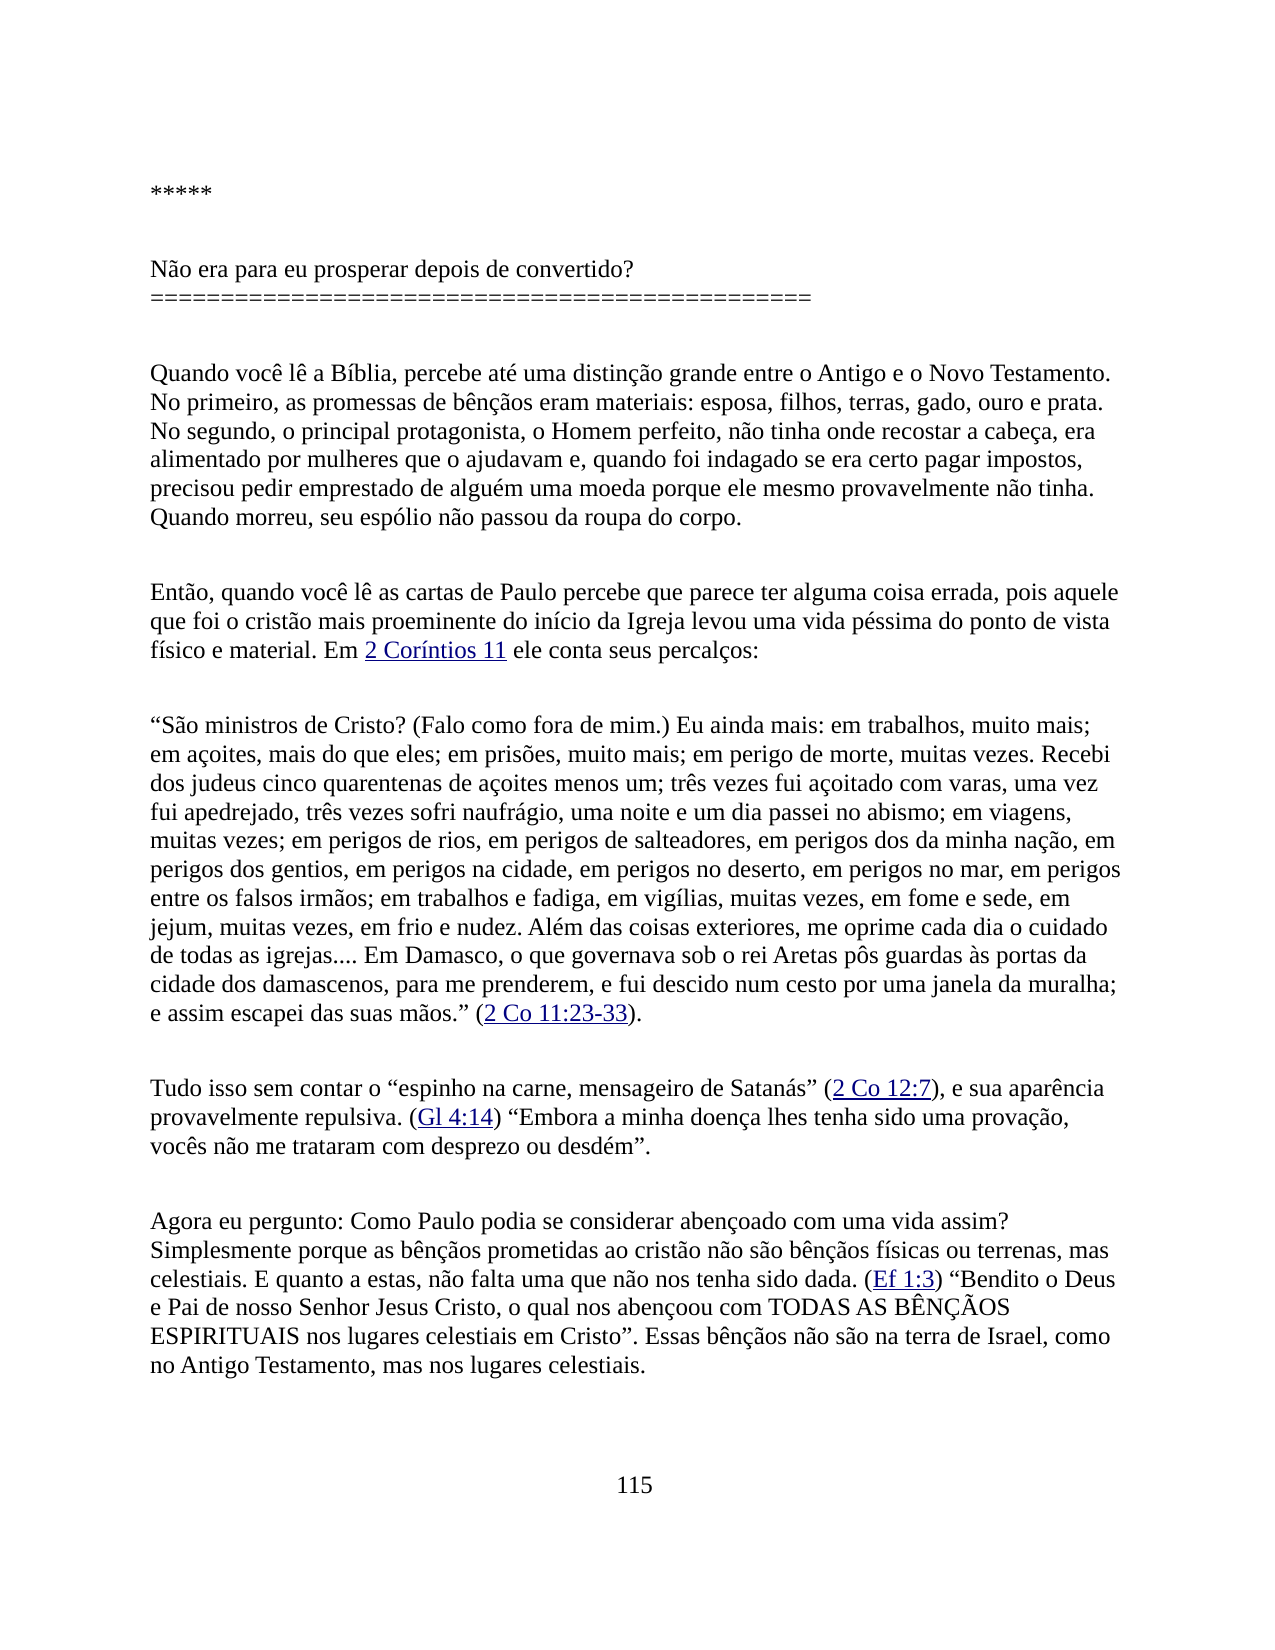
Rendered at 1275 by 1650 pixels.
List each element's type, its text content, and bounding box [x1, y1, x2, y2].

text Tudo isso sem contar o “espinho na carne, mensageiro de Satanás” (2 Co 12:7), e sua aparência provavelmente repulsiva. (Gl 4:14) “Embora a minha doença lhes tenha sido uma provação, vocês não me trataram com desprezo ou desdém”. [150, 1044, 1125, 1159]
text “São ministros de Cristo? (Falo como fora de mim.) Eu ainda mais: em trabalhos, muito mais; em açoites, mais do que eles; em prisões, muito mais; em perigo de morte, muitas vezes. Recebi dos judeus cinco quarentenas de açoites menos um; três vezes fui açoitado com varas, uma vez fui apedrejado, três vezes sofri naufrágio, uma noite e um dia passei no abismo; em viagens, muitas vezes; em perigos de rios, em perigos de salteadores, em perigos dos da minha nação, em perigos dos gentios, em perigos na cidade, em perigos no deserto, em perigos no mar, em perigos entre os falsos irmãos; em trabalhos e fadiga, em vigílias, muitas vezes, em fome e sede, em jejum, muitas vezes, em frio e nudez. Além das coisas exteriores, me oprime cada dia o cuidado de todas as igrejas.... Em Damasco, o que governava sob o rei Aretas pôs guardas às portas da cidade dos damascenos, para me prenderem, e fui descido num cesto por uma janela da muralha; e assim escapei das suas mãos.” (2 Co 11:23-33). [150, 682, 1125, 1027]
text Não era para eu prosperar depois de convertido? =============================================== [150, 225, 1125, 312]
text Quando você lê a Bíblia, percebe até uma distinção grande entre o Antigo e o Novo Testamento. No primeiro, as promessas de bênçãos eram materiais: esposa, filhos, terras, gado, ouro e prata. No segundo, o principal protagonista, o Homem perfeito, não tinha onde recostar a cabeça, era alimentado por mulheres que o ajudavam e, quando foi indagado se era certo pagar impostos, precisou pedir emprestado de alguém uma moeda porque ele mesmo provavelmente não tinha. Quando morreu, seu espólio não passou da roupa do corpo. [150, 329, 1125, 531]
text Agora eu pergunto: Como Paulo podia se considerar abençoado com uma vida assim? Simplesmente porque as bênçãos prometidas ao cristão não são bênçãos físicas ou terrenas, mas celestiais. E quanto a estas, não falta uma que não nos tenha sido dada. (Ef 1:3) “Bendito o Deus e Pai de nosso Senhor Jesus Cristo, o qual nos abençoou com TODAS AS BÊNÇÃOS ESPIRITUAIS nos lugares celestiais em Cristo”. Essas bênçãos não são na terra de Israel, como no Antigo Testamento, mas nos lugares celestiais. [150, 1177, 1125, 1379]
text Então, quando você lê as cartas de Paulo percebe que parece ter alguma coisa errada, pois aquele que foi o cristão mais proeminente do início da Igreja levou uma vida péssima do ponto de vista físico e material. Em 2 Coríntios 11 ele conta seus percalços: [150, 549, 1125, 664]
text [150, 1397, 1125, 1425]
text ***** [150, 150, 1125, 207]
